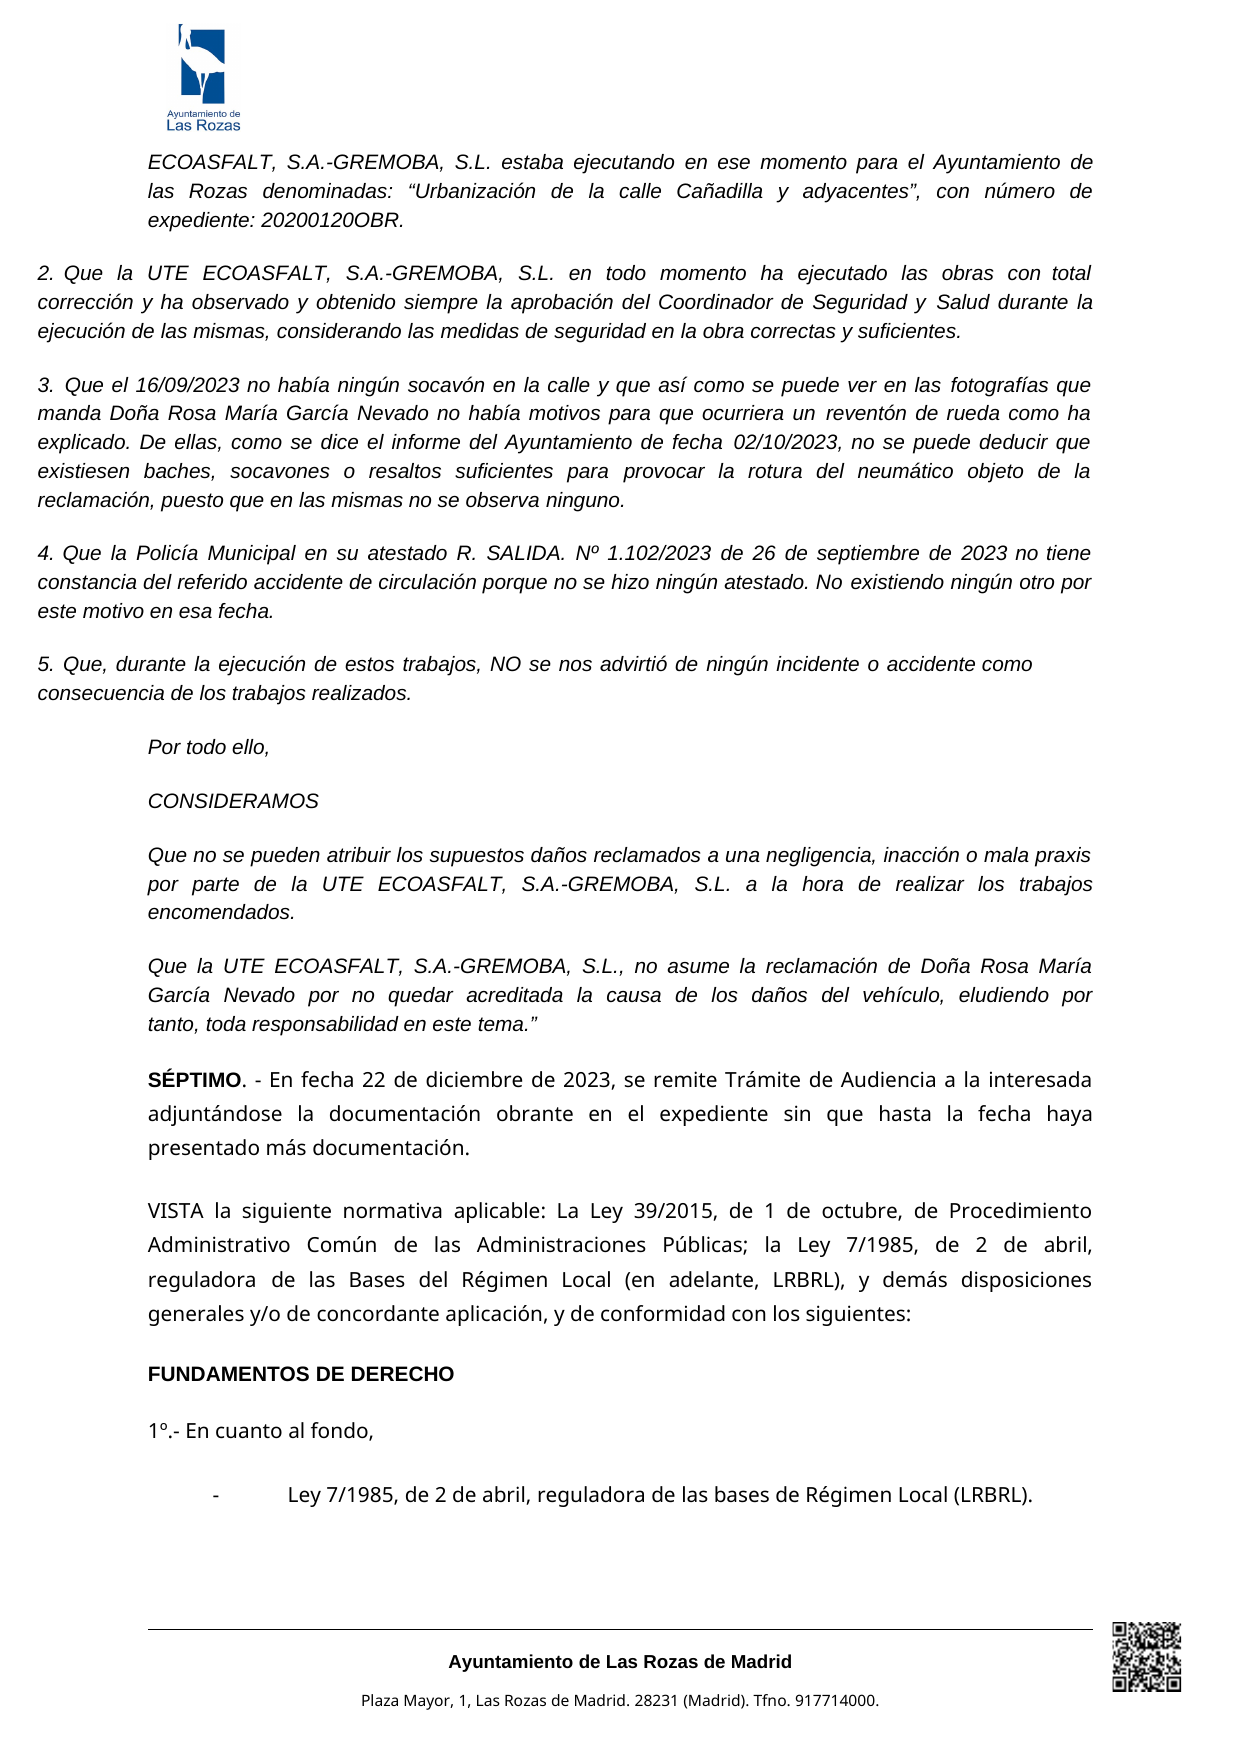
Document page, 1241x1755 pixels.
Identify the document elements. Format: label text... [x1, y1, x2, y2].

text VISTA la siguiente normativa aplicable: La Ley 39/2015, de 1 de octubre, de Procedimiento Administrativo Común de las Administraciones Públicas; la Ley 7/1985, de 2 de abril, reguladora de las Bases del Régimen Local (en adelante, LRBRL), y demás disposiciones generales y/o de concordante aplicación, y de conformidad con los siguientes: [148, 1197, 1093, 1327]
text Por todo ello, CONSIDERAMOS [148, 735, 321, 813]
subtitle FUNDAMENTOS DE DERECHO [148, 1362, 1105, 1386]
text ECOASFALT, S.A.-GREMOBA, S.L. estaba ejecutando en ese momento para el Ayuntamiento de las Rozas denominadas: “Urbanización de la calle Cañadilla y adyacentes”, con número de expediente: 20200120OBR. [148, 150, 1093, 231]
list Que el 16/09/2023 no había ningún socavón en la calle y que así como se puede ver en las fotografías que manda Doña Rosa María García Nevado no había motivos para que ocurriera un reventón de rueda como ha explicado. De ellas, como se dice el informe del Ayuntamiento de fecha 02/10/2023, no se puede deducir que existiesen baches, socavones o resaltos suficientes para provocar la rotura del neumático objeto de la reclamación, puesto que en las mismas no se observa ninguno. [37, 372, 1093, 511]
text SÉPTIMO. - En fecha 22 de diciembre de 2023, se remite Trámite de Audiencia a la interesada adjuntándose la documentación obrante en el expediente sin que hasta la fecha haya presentado más documentación. [148, 1065, 1093, 1162]
list Que, durante la ejecución de estos trabajos, NO se nos advirtió de ningún incidente o accidente como consecuencia de los trabajos realizados. [37, 652, 1093, 705]
list Que la UTE ECOASFALT, S.A.-GREMOBA, S.L. en todo momento ha ejecutado las obras con total corrección y ha observado y obtenido siempre la aprobación del Coordinador de Seguridad y Salud durante la ejecución de las mismas, considerando las medidas de seguridad en la obra correctas y suficientes. [37, 261, 1093, 343]
text Que la UTE ECOASFALT, S.A.-GREMOBA, S.L., no asume la reclamación de Doña Rosa María García Nevado por no quedar acreditada la causa de los daños del vehículo, eludiendo por tanto, toda responsabilidad en este tema.” [148, 954, 1093, 1035]
text 1º.- En cuanto al fondo, [148, 1416, 1105, 1445]
list Ley 7/1985, de 2 de abril, reguladora de las bases de Régimen Local (LRBRL). [212, 1481, 1105, 1509]
text Que no se pueden atribuir los supuestos daños reclamados a una negligencia, inacción o mala praxis por parte de la UTE ECOASFALT, S.A.-GREMOBA, S.L. a la hora de realizar los trabajos encomendados. [148, 843, 1093, 924]
list Que la Policía Municipal en su atestado R. SALIDA. Nº 1.102/2023 de 26 de septiembre de 2023 no tiene constancia del referido accidente de circulación porque no se hizo ningún atestado. No existiendo ningún otro por este motivo en esa fecha. [37, 541, 1093, 622]
